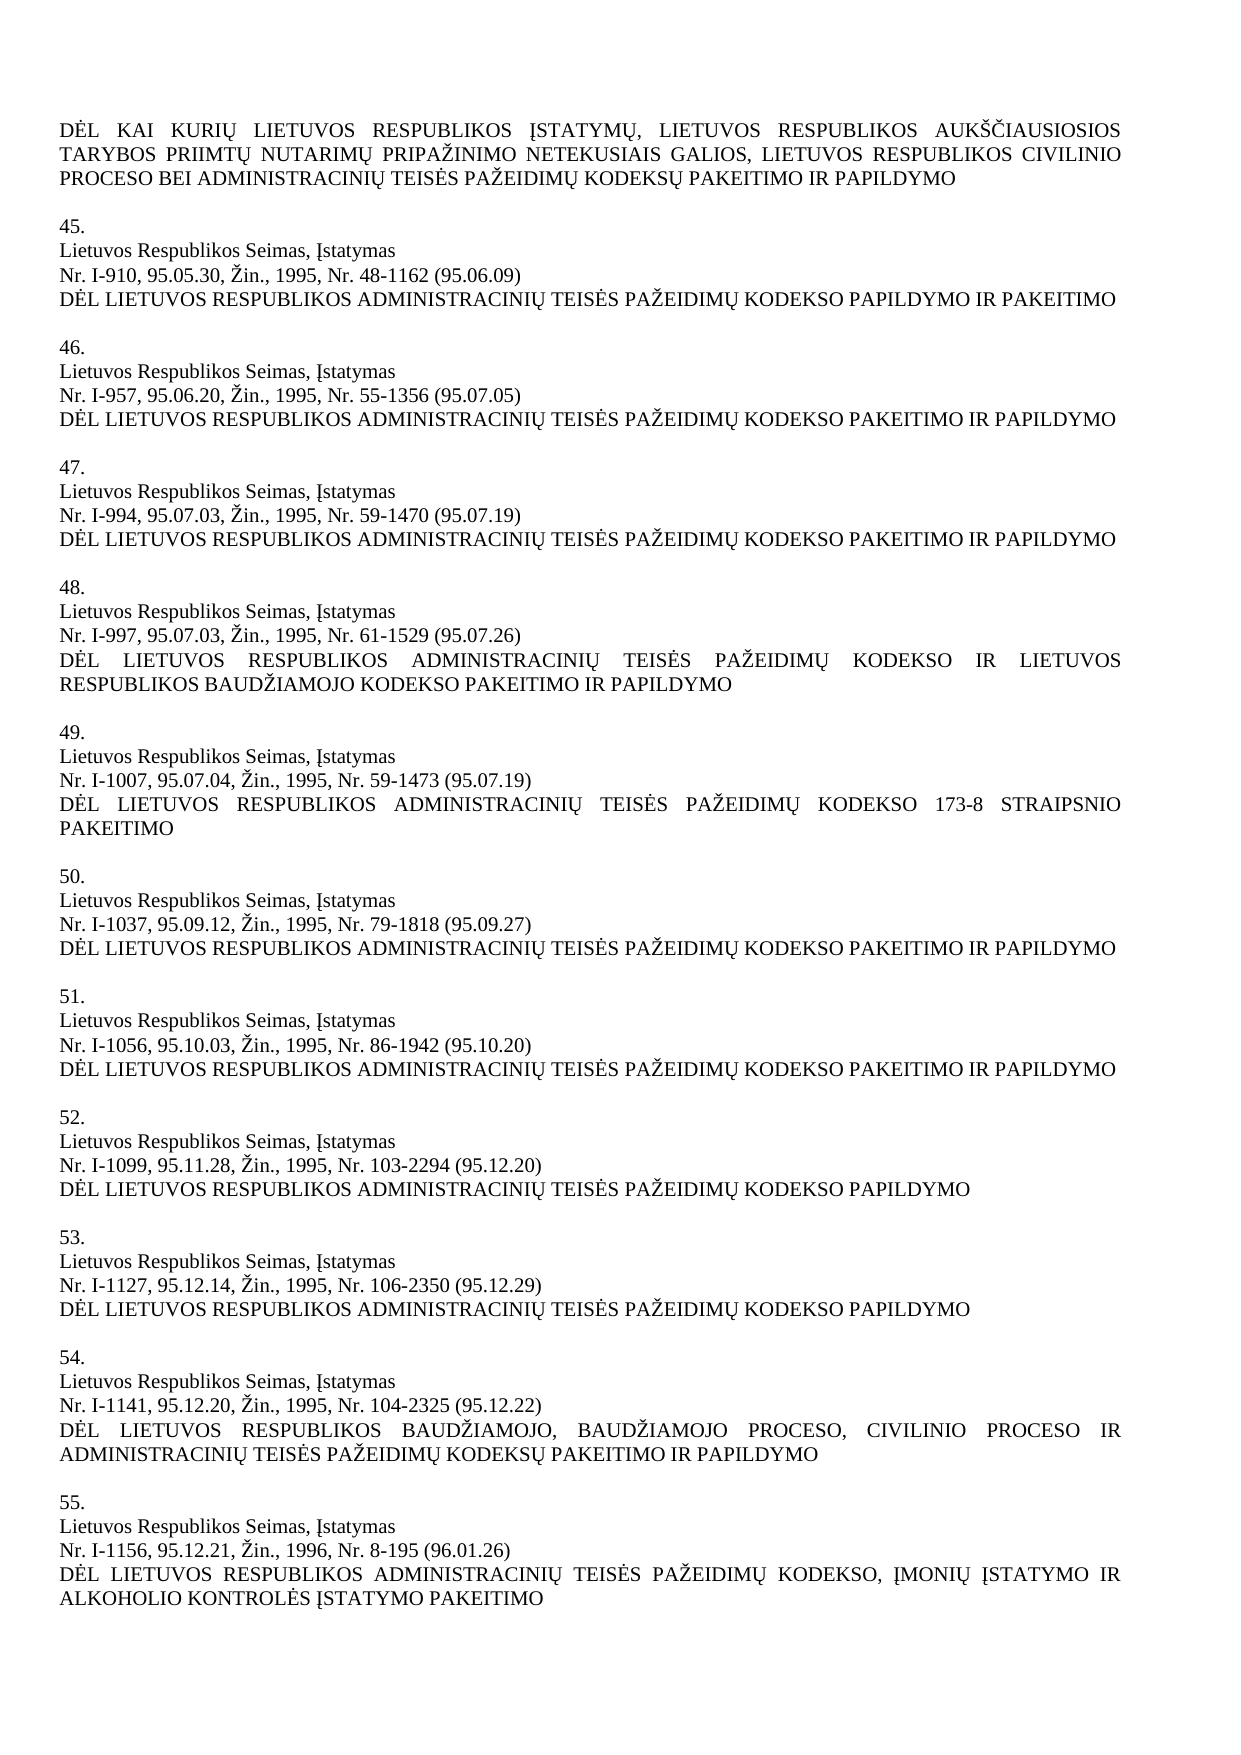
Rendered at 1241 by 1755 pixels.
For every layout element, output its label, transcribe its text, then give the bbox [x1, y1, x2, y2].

text 48. [59, 575, 1122, 599]
text 54. [59, 1345, 1122, 1369]
text Lietuvos Respublikos Seimas, Įstatymas [59, 599, 1122, 623]
text 49. [59, 720, 1122, 744]
text DĖL LIETUVOS RESPUBLIKOS ADMINISTRACINIŲ TEISĖS PAŽEIDIMŲ KODEKSO PAPILDYMO [59, 1297, 1122, 1321]
text Nr. I-1141, 95.12.20, Žin., 1995, Nr. 104-2325 (95.12.22) [59, 1393, 1122, 1417]
text Lietuvos Respublikos Seimas, Įstatymas [59, 888, 1122, 912]
text 47. [59, 455, 1122, 479]
text DĖL LIETUVOS RESPUBLIKOS ADMINISTRACINIŲ TEISĖS PAŽEIDIMŲ KODEKSO IR LIETUVOS RESPUBLIKOS BAUDŽIAMOJO KODEKSO PAKEITIMO IR PAPILDYMO [59, 647, 1122, 696]
text 51. [59, 984, 1122, 1008]
text DĖL LIETUVOS RESPUBLIKOS ADMINISTRACINIŲ TEISĖS PAŽEIDIMŲ KODEKSO 173-8 STRAIPSNIO PAKEITIMO [59, 792, 1122, 840]
text Nr. I-957, 95.06.20, Žin., 1995, Nr. 55-1356 (95.07.05) [59, 383, 1122, 407]
text Nr. I-1127, 95.12.14, Žin., 1995, Nr. 106-2350 (95.12.29) [59, 1273, 1122, 1297]
text Nr. I-1056, 95.10.03, Žin., 1995, Nr. 86-1942 (95.10.20) [59, 1032, 1122, 1057]
text DĖL KAI KURIŲ LIETUVOS RESPUBLIKOS ĮSTATYMŲ, LIETUVOS RESPUBLIKOS AUKŠČIAUSIOSIOS TARYBOS PRIIMTŲ NUTARIMŲ PRIPAŽINIMO NETEKUSIAIS GALIOS, LIETUVOS RESPUBLIKOS CIVILINIO PROCESO BEI ADMINISTRACINIŲ TEISĖS PAŽEIDIMŲ KODEKSŲ PAKEITIMO IR PAPILDYMO [59, 118, 1122, 190]
text Lietuvos Respublikos Seimas, Įstatymas [59, 1514, 1122, 1538]
text Lietuvos Respublikos Seimas, Įstatymas [59, 359, 1122, 383]
text Lietuvos Respublikos Seimas, Įstatymas [59, 1249, 1122, 1273]
text DĖL LIETUVOS RESPUBLIKOS ADMINISTRACINIŲ TEISĖS PAŽEIDIMŲ KODEKSO PAKEITIMO IR PAPILDYMO [59, 407, 1122, 431]
text Nr. I-997, 95.07.03, Žin., 1995, Nr. 61-1529 (95.07.26) [59, 623, 1122, 647]
text Lietuvos Respublikos Seimas, Įstatymas [59, 1008, 1122, 1032]
text 53. [59, 1225, 1122, 1249]
text DĖL LIETUVOS RESPUBLIKOS ADMINISTRACINIŲ TEISĖS PAŽEIDIMŲ KODEKSO PAKEITIMO IR PAPILDYMO [59, 1057, 1122, 1081]
text DĖL LIETUVOS RESPUBLIKOS ADMINISTRACINIŲ TEISĖS PAŽEIDIMŲ KODEKSO PAPILDYMO IR PAKEITIMO [59, 287, 1122, 311]
text Lietuvos Respublikos Seimas, Įstatymas [59, 238, 1122, 262]
text 50. [59, 864, 1122, 888]
text 52. [59, 1105, 1122, 1129]
text Lietuvos Respublikos Seimas, Įstatymas [59, 1129, 1122, 1153]
text Nr. I-1007, 95.07.04, Žin., 1995, Nr. 59-1473 (95.07.19) [59, 768, 1122, 792]
text Nr. I-1037, 95.09.12, Žin., 1995, Nr. 79-1818 (95.09.27) [59, 912, 1122, 936]
text Nr. I-1156, 95.12.21, Žin., 1996, Nr. 8-195 (96.01.26) [59, 1538, 1122, 1562]
text DĖL LIETUVOS RESPUBLIKOS ADMINISTRACINIŲ TEISĖS PAŽEIDIMŲ KODEKSO PAPILDYMO [59, 1177, 1122, 1201]
text Lietuvos Respublikos Seimas, Įstatymas [59, 1369, 1122, 1393]
text Lietuvos Respublikos Seimas, Įstatymas [59, 744, 1122, 768]
text 46. [59, 335, 1122, 359]
text DĖL LIETUVOS RESPUBLIKOS BAUDŽIAMOJO, BAUDŽIAMOJO PROCESO, CIVILINIO PROCESO IR ADMINISTRACINIŲ TEISĖS PAŽEIDIMŲ KODEKSŲ PAKEITIMO IR PAPILDYMO [59, 1417, 1122, 1466]
text Nr. I-1099, 95.11.28, Žin., 1995, Nr. 103-2294 (95.12.20) [59, 1153, 1122, 1177]
text Lietuvos Respublikos Seimas, Įstatymas [59, 479, 1122, 503]
text DĖL LIETUVOS RESPUBLIKOS ADMINISTRACINIŲ TEISĖS PAŽEIDIMŲ KODEKSO PAKEITIMO IR PAPILDYMO [59, 527, 1122, 551]
text DĖL LIETUVOS RESPUBLIKOS ADMINISTRACINIŲ TEISĖS PAŽEIDIMŲ KODEKSO, ĮMONIŲ ĮSTATYMO IR ALKOHOLIO KONTROLĖS ĮSTATYMO PAKEITIMO [59, 1562, 1122, 1610]
text DĖL LIETUVOS RESPUBLIKOS ADMINISTRACINIŲ TEISĖS PAŽEIDIMŲ KODEKSO PAKEITIMO IR PAPILDYMO [59, 936, 1122, 960]
text 55. [59, 1490, 1122, 1514]
text Nr. I-994, 95.07.03, Žin., 1995, Nr. 59-1470 (95.07.19) [59, 503, 1122, 527]
text 45. [59, 214, 1122, 238]
text Nr. I-910, 95.05.30, Žin., 1995, Nr. 48-1162 (95.06.09) [59, 262, 1122, 287]
